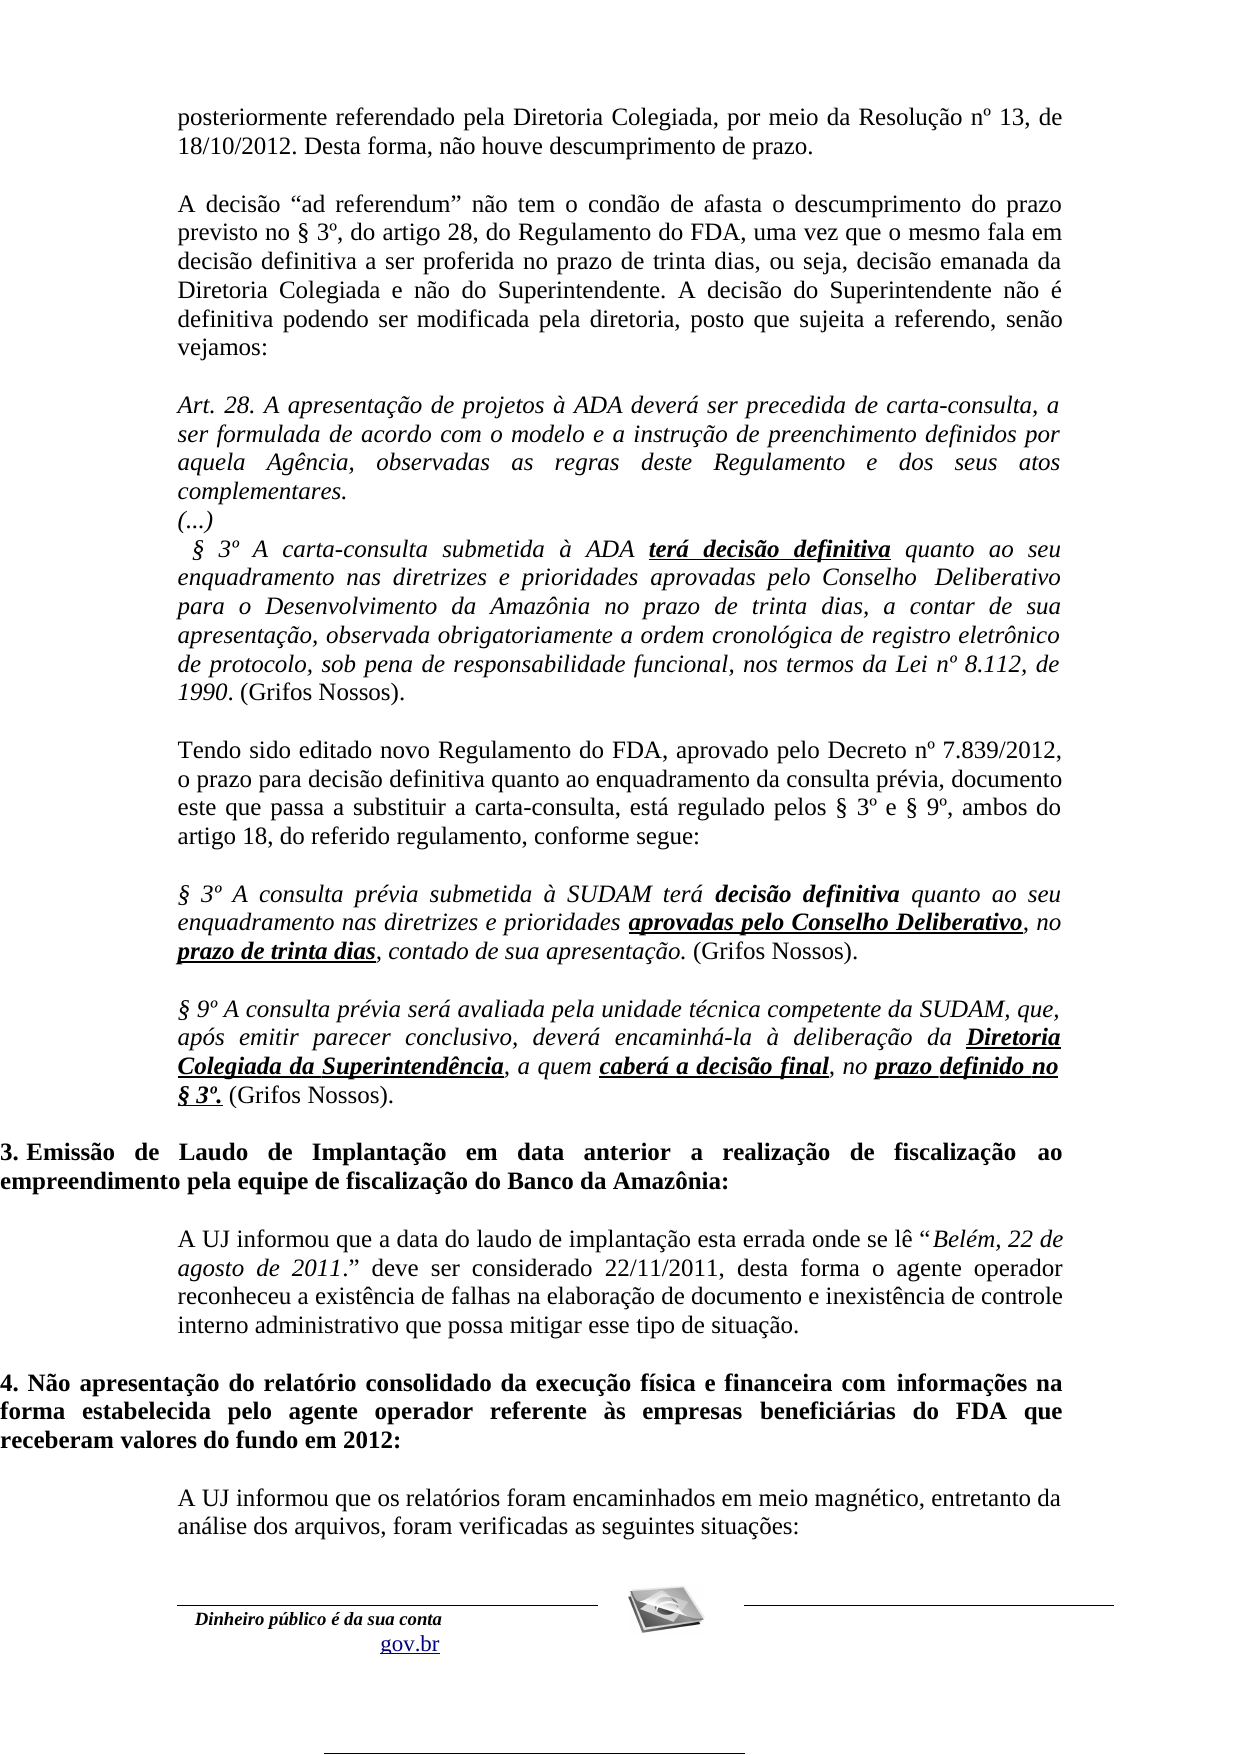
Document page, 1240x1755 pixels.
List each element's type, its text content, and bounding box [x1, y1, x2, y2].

text A UJ informou que a data do laudo de implantação esta errada onde se lê “Belém, 22 de agosto de 2011.” deve ser considerado 22/11/2011, desta forma o agente operador reconheceu a existência de falhas na elaboração de documento e inexistência de controle interno administrativo que possa mitigar esse tipo de situação. [177, 1224, 1063, 1339]
text (...) [177, 505, 1239, 534]
list Não apresentação do relatório consolidado da execução física e financeira com informações na forma estabelecida pelo agente operador referente às empresas beneficiárias do FDA que receberam valores do fundo em 2012: [0, 1368, 1062, 1454]
text § 3º A carta-consulta submetida à ADA terá decisão definitiva quanto ao seu enquadramento nas diretrizes e prioridades aprovadas pelo Conselho Deliberativo para o Desenvolvimento da Amazônia no prazo de trinta dias, a contar de sua apresentação, observada obrigatoriamente a ordem cronológica de registro eletrônico de protocolo, sob pena de responsabilidade funcional, nos termos da Lei nº 8.112, de 1990. (Grifos Nossos). [177, 534, 1061, 706]
list Emissão de Laudo de Implantação em data anterior a realização de fiscalização ao empreendimento pela equipe de fiscalização do Banco da Amazônia: [0, 1137, 1062, 1195]
text posteriormente referendado pela Diretoria Colegiada, por meio da Resolução nº 13, de 18/10/2012. Desta forma, não houve descumprimento de prazo. [177, 102, 1063, 160]
text § 9º A consulta prévia será avaliada pela unidade técnica competente da SUDAM, que, após emitir parecer conclusivo, deverá encaminhá-la à deliberação da Diretoria Colegiada da Superintendência, a quem caberá a decisão final, no prazo definido no [177, 994, 1061, 1080]
text Tendo sido editado novo Regulamento do FDA, aprovado pelo Decreto nº 7.839/2012, o prazo para decisão definitiva quanto ao enquadramento da consulta prévia, documento este que passa a substituir a carta-consulta, está regulado pelos § 3º e § 9º, ambos do artigo 18, do referido regulamento, conforme segue: [177, 735, 1063, 850]
text Art. 28. A apresentação de projetos à ADA deverá ser precedida de carta-consulta, a ser formulada de acordo com o modelo e a instrução de preenchimento definidos por aquela Agência, observadas as regras deste Regulamento e dos seus atos complementares. [177, 390, 1061, 505]
text A decisão “ad referendum” não tem o condão de afasta o descumprimento do prazo previsto no § 3º, do artigo 28, do Regulamento do FDA, uma vez que o mesmo fala em decisão definitiva a ser proferida no prazo de trinta dias, ou seja, decisão emanada da Diretoria Colegiada e não do Superintendente. A decisão do Superintendente não é definitiva podendo ser modificada pela diretoria, posto que sujeita a referendo, senão vejamos: [177, 189, 1063, 361]
text § 3º A consulta prévia submetida à SUDAM terá decisão definitiva quanto ao seu enquadramento nas diretrizes e prioridades aprovadas pelo Conselho Deliberativo, no prazo de trinta dias, contado de sua apresentação. (Grifos Nossos). [177, 879, 1061, 965]
text A UJ informou que os relatórios foram encaminhados em meio magnético, entretanto da análise dos arquivos, foram verificadas as seguintes situações: [177, 1483, 1063, 1540]
text § 3º. (Grifos Nossos). [177, 1080, 1239, 1109]
